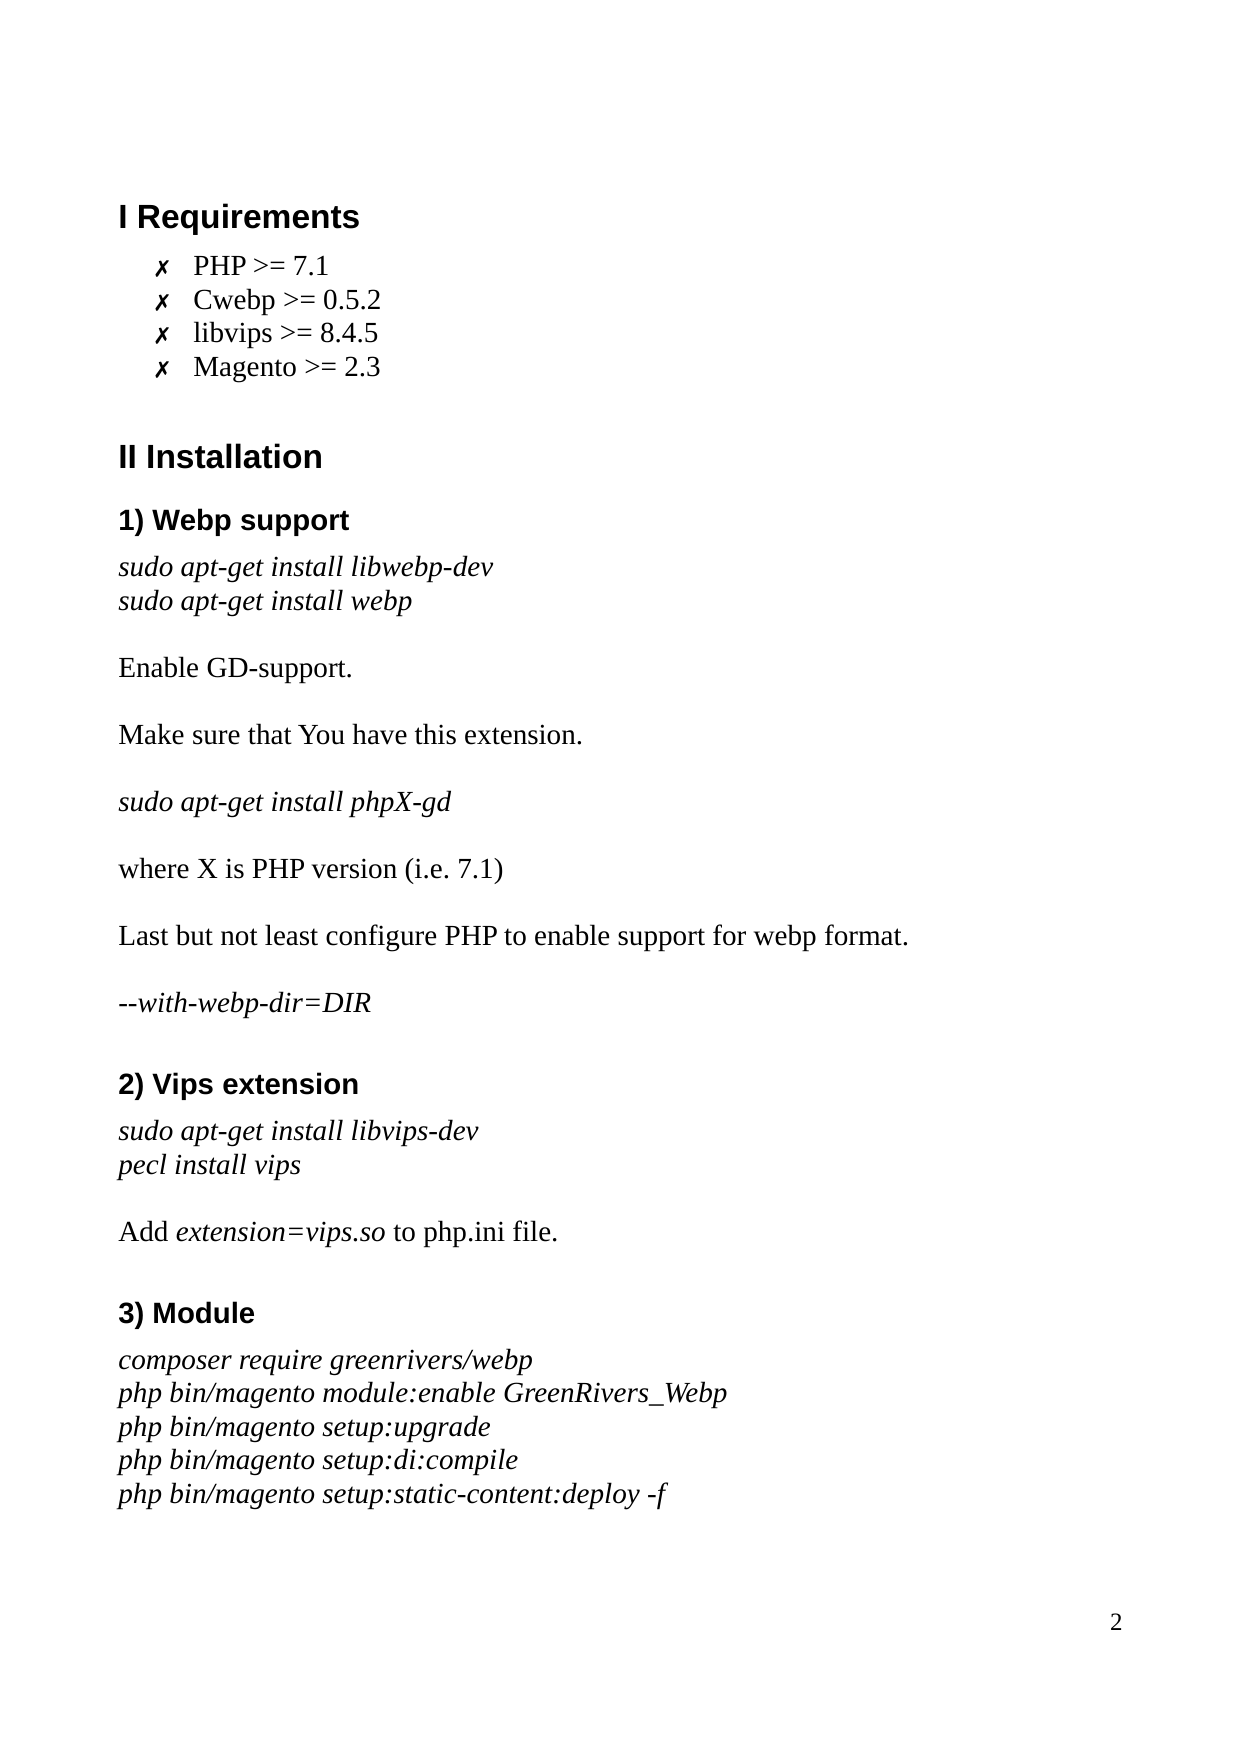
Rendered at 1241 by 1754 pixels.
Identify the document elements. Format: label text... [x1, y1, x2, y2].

subtitle I Requirements [118, 197, 1122, 236]
text Last but not least configure PHP to enable support for webp format. [118, 918, 1122, 952]
text Enable GD-support. [118, 650, 1122, 683]
text php bin/magento module:enable GreenRivers_Webp [118, 1375, 1122, 1409]
text sudo apt-get install webp [118, 583, 1122, 616]
text sudo apt-get install libwebp-dev [118, 549, 1122, 583]
list Cwebp >= 0.5.2 [156, 282, 1122, 316]
text php bin/magento setup:upgrade [118, 1409, 1122, 1442]
subtitle 2) Vips extension [118, 1067, 1122, 1101]
text Add extension=vips.so to php.ini file. [118, 1214, 1122, 1247]
text --with-webp-dir=DIR [118, 985, 1122, 1019]
text composer require greenrivers/webp [118, 1342, 1122, 1375]
text php bin/magento setup:static-content:deploy -f [118, 1476, 1122, 1509]
text sudo apt-get install phpX-gd [118, 784, 1122, 818]
text where X is PHP version (i.e. 7.1) [118, 851, 1122, 885]
list libvips >= 8.4.5 [156, 316, 1122, 349]
text Make sure that You have this extension. [118, 717, 1122, 751]
text php bin/magento setup:di:compile [118, 1442, 1122, 1476]
subtitle 1) Webp support [118, 503, 1122, 537]
subtitle II Installation [118, 437, 1122, 476]
list Magento >= 2.3 [156, 349, 1122, 383]
text sudo apt-get install libvips-dev [118, 1113, 1122, 1147]
subtitle 3) Module [118, 1296, 1122, 1329]
list PHP >= 7.1 [156, 248, 1122, 282]
text pecl install vips [118, 1147, 1122, 1180]
